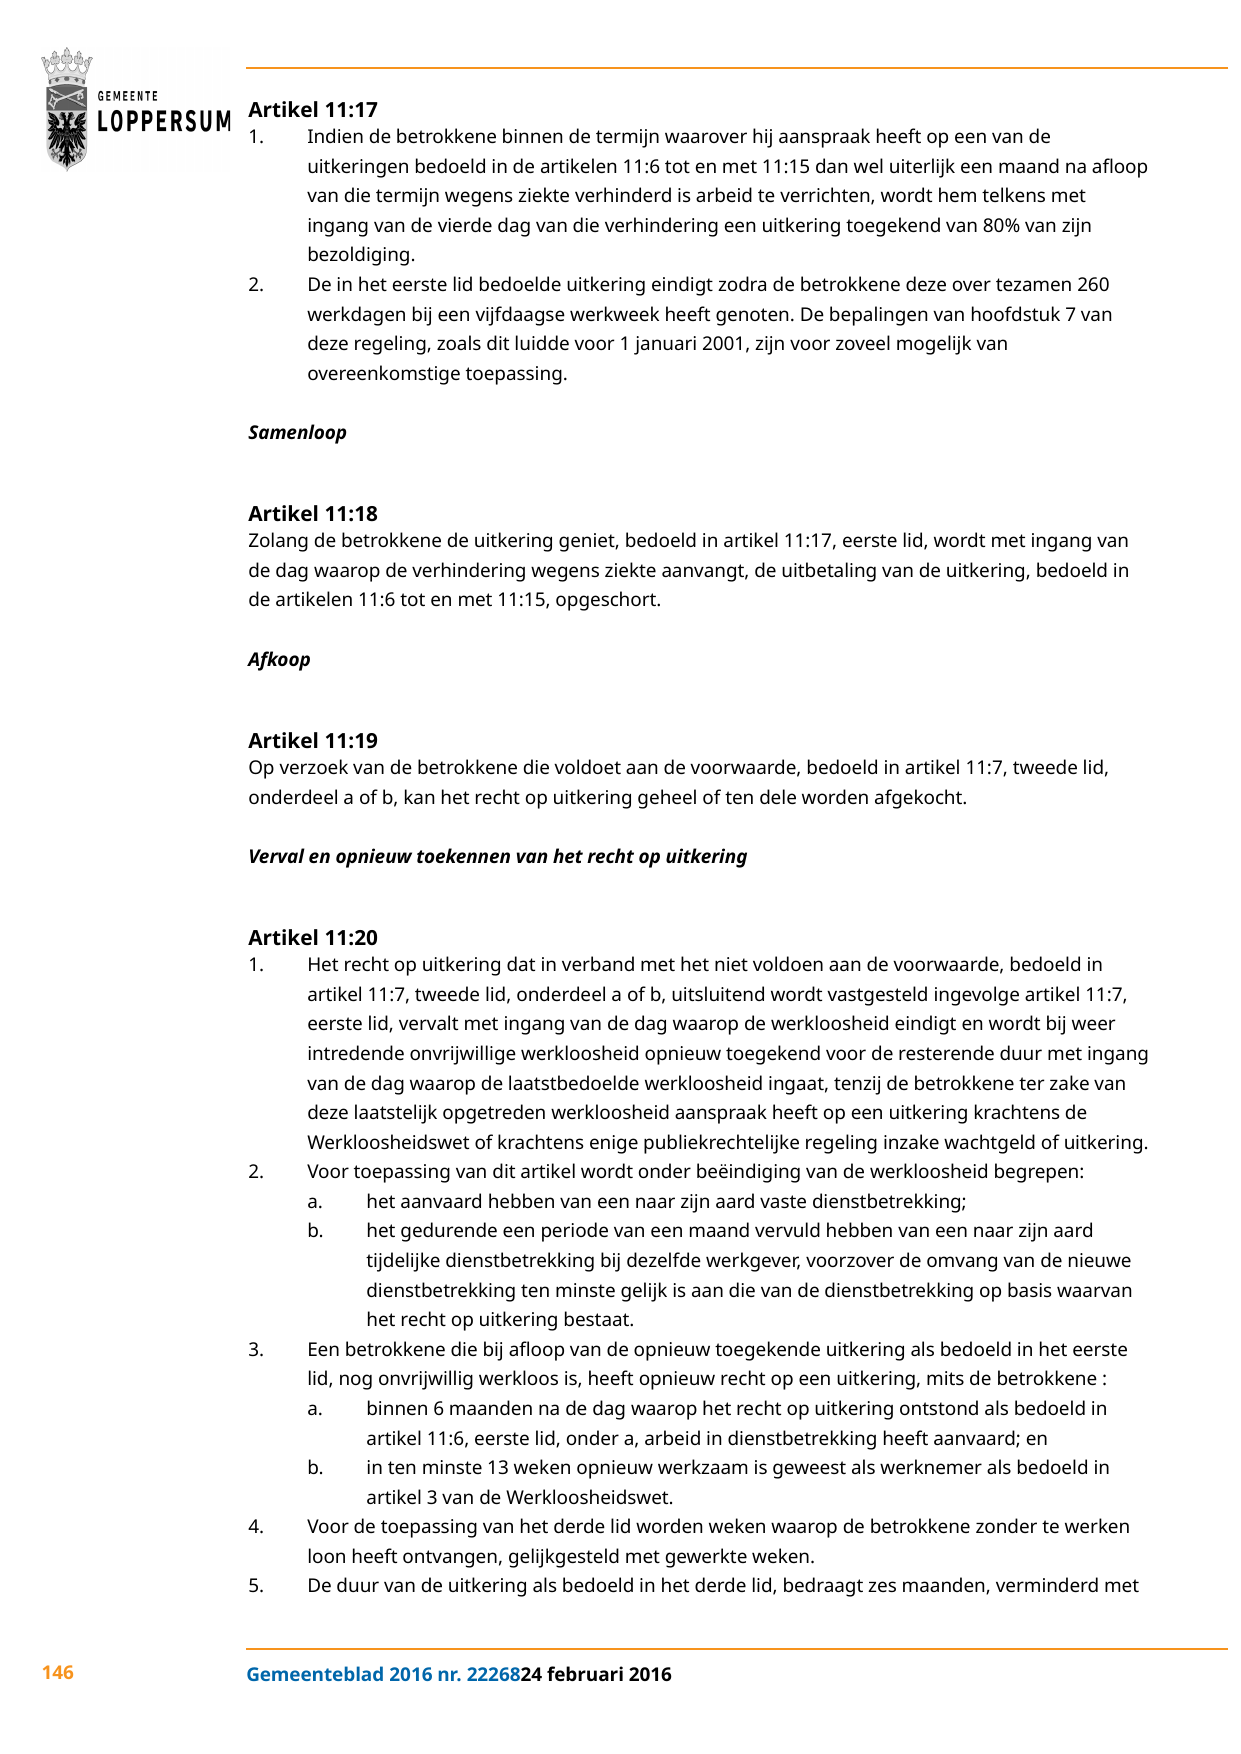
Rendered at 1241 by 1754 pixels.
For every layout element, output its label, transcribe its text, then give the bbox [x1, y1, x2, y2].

list De in het eerste lid bedoelde uitkering eindigt zodra de betrokkene deze over tezamen 260 werkdagen bij een vijfdaagse werkweek heeft genoten. De bepalingen van hoofdstuk 7 van deze regeling, zoals dit luidde voor 1 januari 2001, zijn voor zoveel mogelijk van overeenkomstige toepassing. [248, 271, 1152, 386]
list Voor de toepassing van het derde lid worden weken waarop de betrokkene zonder te werken loon heeft ontvangen, gelijkgesteld met gewerkte weken. [248, 1513, 1152, 1569]
list De duur van de uitkering als bedoeld in het derde lid, bedraagt zes maanden, verminderd met [248, 1573, 1152, 1598]
text Zolang de betrokkene de uitkering geniet, bedoeld in artikel 11:17, eerste lid, wordt met ingang van de dag waarop de verhindering wegens ziekte aanvangt, de uitbetaling van de uitkering, bedoeld in de artikelen 11:6 tot en met 11:15, opgeschort. [248, 527, 1152, 612]
text Verval en opnieuw toekennen van het recht op uitkering [248, 843, 1152, 869]
text Artikel 11:18 [248, 499, 1152, 527]
list het aanvaard hebben van een naar zijn aard vaste dienstbetrekking; [307, 1188, 1152, 1214]
text Artikel 11:20 [248, 923, 1152, 951]
list Het recht op uitkering dat in verband met het niet voldoen aan de voorwaarde, bedoeld in artikel 11:7, tweede lid, onderdeel a of b, uitsluitend wordt vastgesteld ingevolge artikel 11:7, eerste lid, vervalt met ingang van de dag waarop de werkloosheid eindigt en wordt bij weer intredende onvrijwillige werkloosheid opnieuw toegekend voor de resterende duur met ingang van de dag waarop de laatstbedoelde werkloosheid ingaat, tenzij de betrokkene ter zake van deze laatstelijk opgetreden werkloosheid aanspraak heeft op een uitkering krachtens de Werkloosheidswet of krachtens enige publiekrechtelijke regeling inzake wachtgeld of uitkering. [248, 951, 1152, 1155]
text Artikel 11:17 [248, 95, 1152, 123]
list binnen 6 maanden na de dag waarop het recht op uitkering ontstond als bedoeld in artikel 11:6, eerste lid, onder a, arbeid in dienstbetrekking heeft aanvaard; en [307, 1395, 1152, 1451]
text Artikel 11:19 [248, 726, 1152, 754]
text Samenloop [248, 419, 1152, 445]
picture [41, 47, 231, 172]
list het gedurende een periode van een maand vervuld hebben van een naar zijn aard tijdelijke dienstbetrekking bij dezelfde werkgever, voorzover de omvang van de nieuwe dienstbetrekking ten minste gelijk is aan die van de dienstbetrekking op basis waarvan het recht op uitkering bestaat. [307, 1218, 1152, 1332]
text Afkoop [248, 646, 1152, 672]
list Voor toepassing van dit artikel wordt onder beëindiging van de werkloosheid begrepen: [248, 1158, 1152, 1184]
list Een betrokkene die bij afloop van de opnieuw toegekende uitkering als bedoeld in het eerste lid, nog onvrijwillig werkloos is, heeft opnieuw recht op een uitkering, mits de betrokkene : [248, 1336, 1152, 1391]
list in ten minste 13 weken opnieuw werkzaam is geweest als werknemer als bedoeld in artikel 3 van de Werkloosheidswet. [307, 1454, 1152, 1510]
text Op verzoek van de betrokkene die voldoet aan de voorwaarde, bedoeld in artikel 11:7, tweede lid, onderdeel a of b, kan het recht op uitkering geheel of ten dele worden afgekocht. [248, 754, 1152, 809]
list Indien de betrokkene binnen de termijn waarover hij aanspraak heeft op een van de uitkeringen bedoeld in de artikelen 11:6 tot en met 11:15 dan wel uiterlijk een maand na afloop van die termijn wegens ziekte verhinderd is arbeid te verrichten, wordt hem telkens met ingang van de vierde dag van die verhindering een uitkering toegekend van 80% van zijn bezoldiging. [248, 123, 1152, 267]
